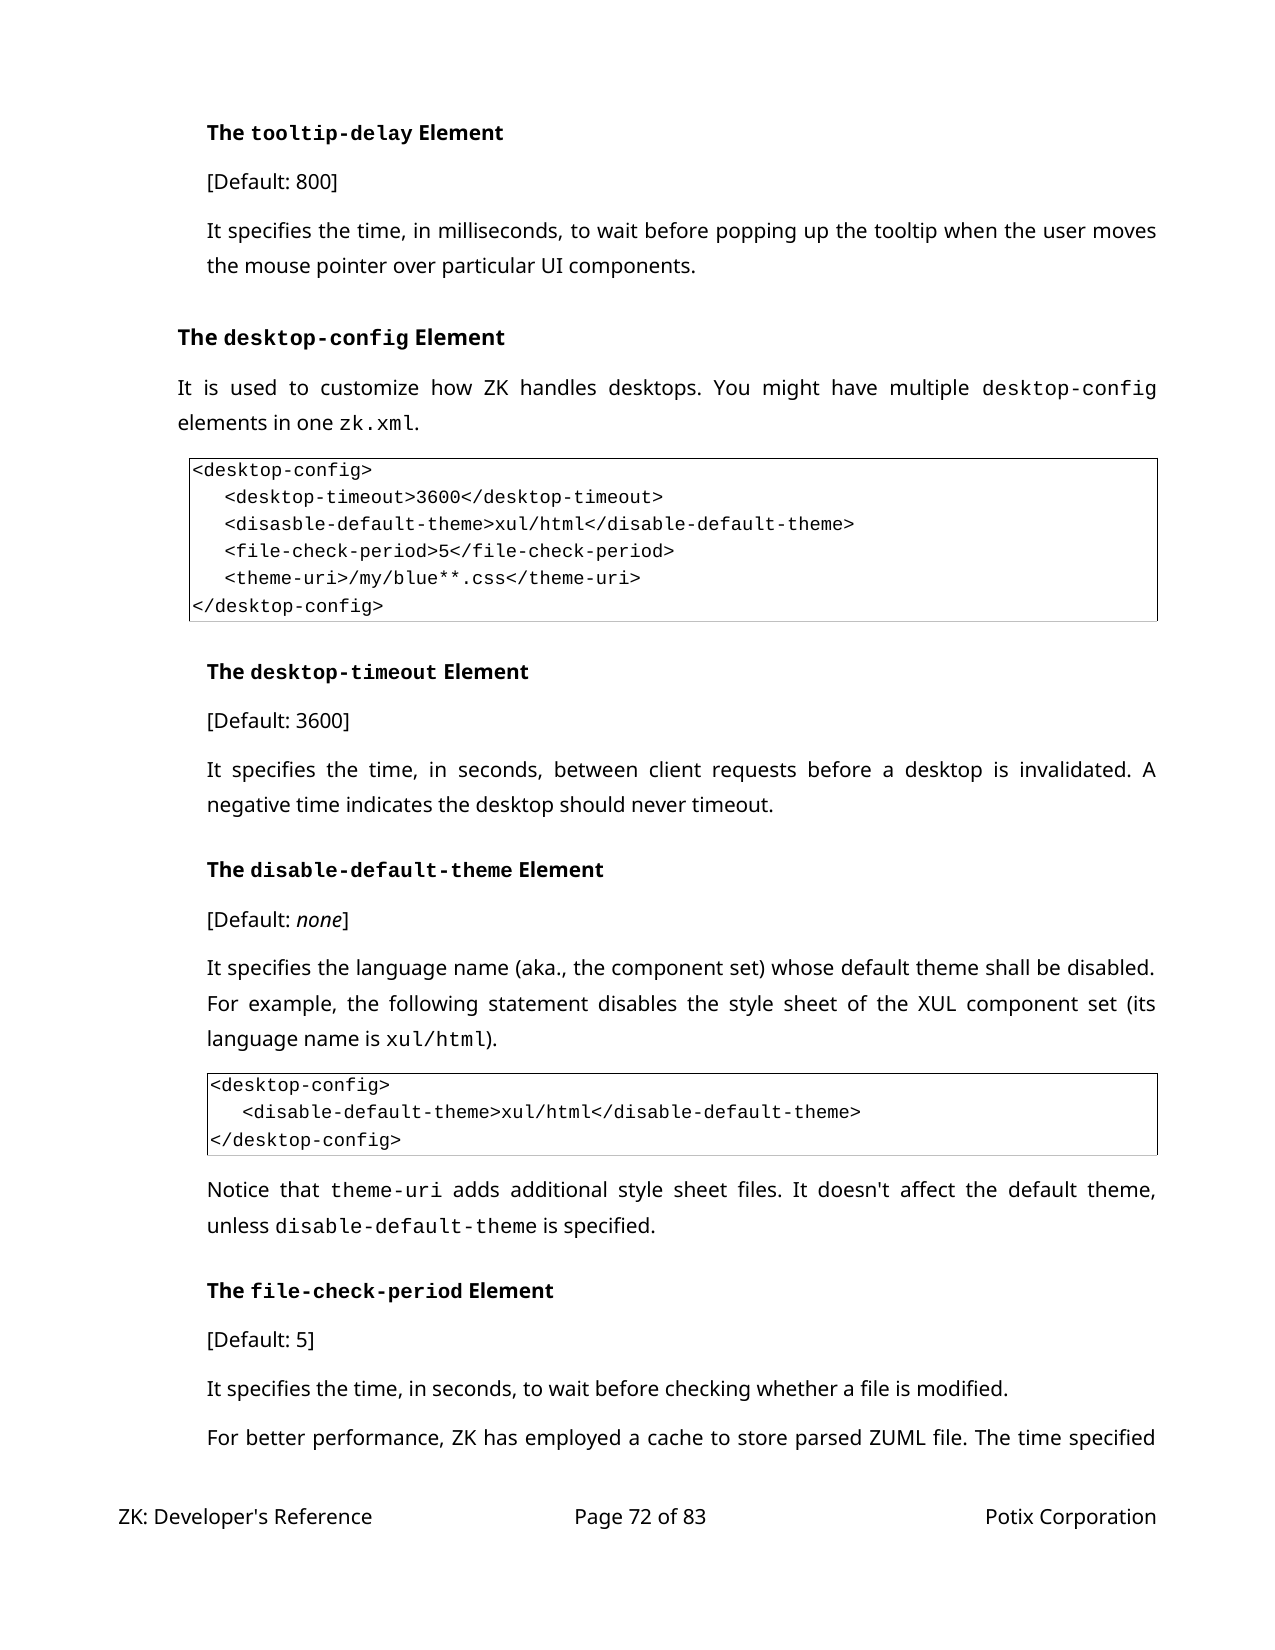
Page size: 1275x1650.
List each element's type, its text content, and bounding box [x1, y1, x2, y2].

text [Default: 800] [207, 167, 1157, 196]
text <desktop-config> [208, 1074, 1157, 1097]
text [Default: none] [207, 905, 1157, 933]
text </desktop-config> [190, 593, 1157, 621]
subtitle The file-check-period Element [207, 1276, 1157, 1305]
text <disasble-default-theme>xul/html</disable-default-theme> [190, 512, 1157, 536]
text Notice that theme-uri adds additional style sheet files. It doesn't affect the default theme, unless disable-default-theme is specified. [207, 1175, 1157, 1239]
text For better performance, ZK has employed a cache to store parsed ZUML file. The time specified [207, 1423, 1157, 1451]
text It is used to customize how ZK handles desktops. You might have multiple desktop-config elements in one zk.xml. [177, 373, 1157, 437]
text </desktop-config> [208, 1127, 1157, 1155]
text It specifies the language name (aka., the component set) whose default theme shall be disabled. For example, the following statement disables the style sheet of the XUL component set (its language name is xul/html). [207, 953, 1157, 1052]
text <file-check-period>5</file-check-period> [190, 539, 1157, 563]
text <disable-default-theme>xul/html</disable-default-theme> [208, 1100, 1157, 1124]
text It specifies the time, in seconds, between client requests before a desktop is invalidated. A negative time indicates the desktop should never timeout. [207, 755, 1157, 819]
subtitle The desktop-timeout Element [207, 657, 1157, 686]
text <desktop-timeout>3600</desktop-timeout> [190, 485, 1157, 509]
text <desktop-config> [190, 459, 1157, 482]
text It specifies the time, in seconds, to wait before checking whether a file is modified. [207, 1374, 1157, 1402]
text It specifies the time, in milliseconds, to wait before popping up the tooltip when the user moves the mouse pointer over particular UI components. [207, 216, 1157, 279]
subtitle The desktop-config Element [177, 322, 1157, 352]
subtitle The disable-default-theme Element [207, 856, 1157, 884]
text [Default: 3600] [207, 707, 1157, 735]
text <theme-uri>/my/blue**.css</theme-uri> [190, 566, 1157, 591]
subtitle The tooltip-delay Element [207, 118, 1157, 147]
text [Default: 5] [207, 1325, 1157, 1353]
